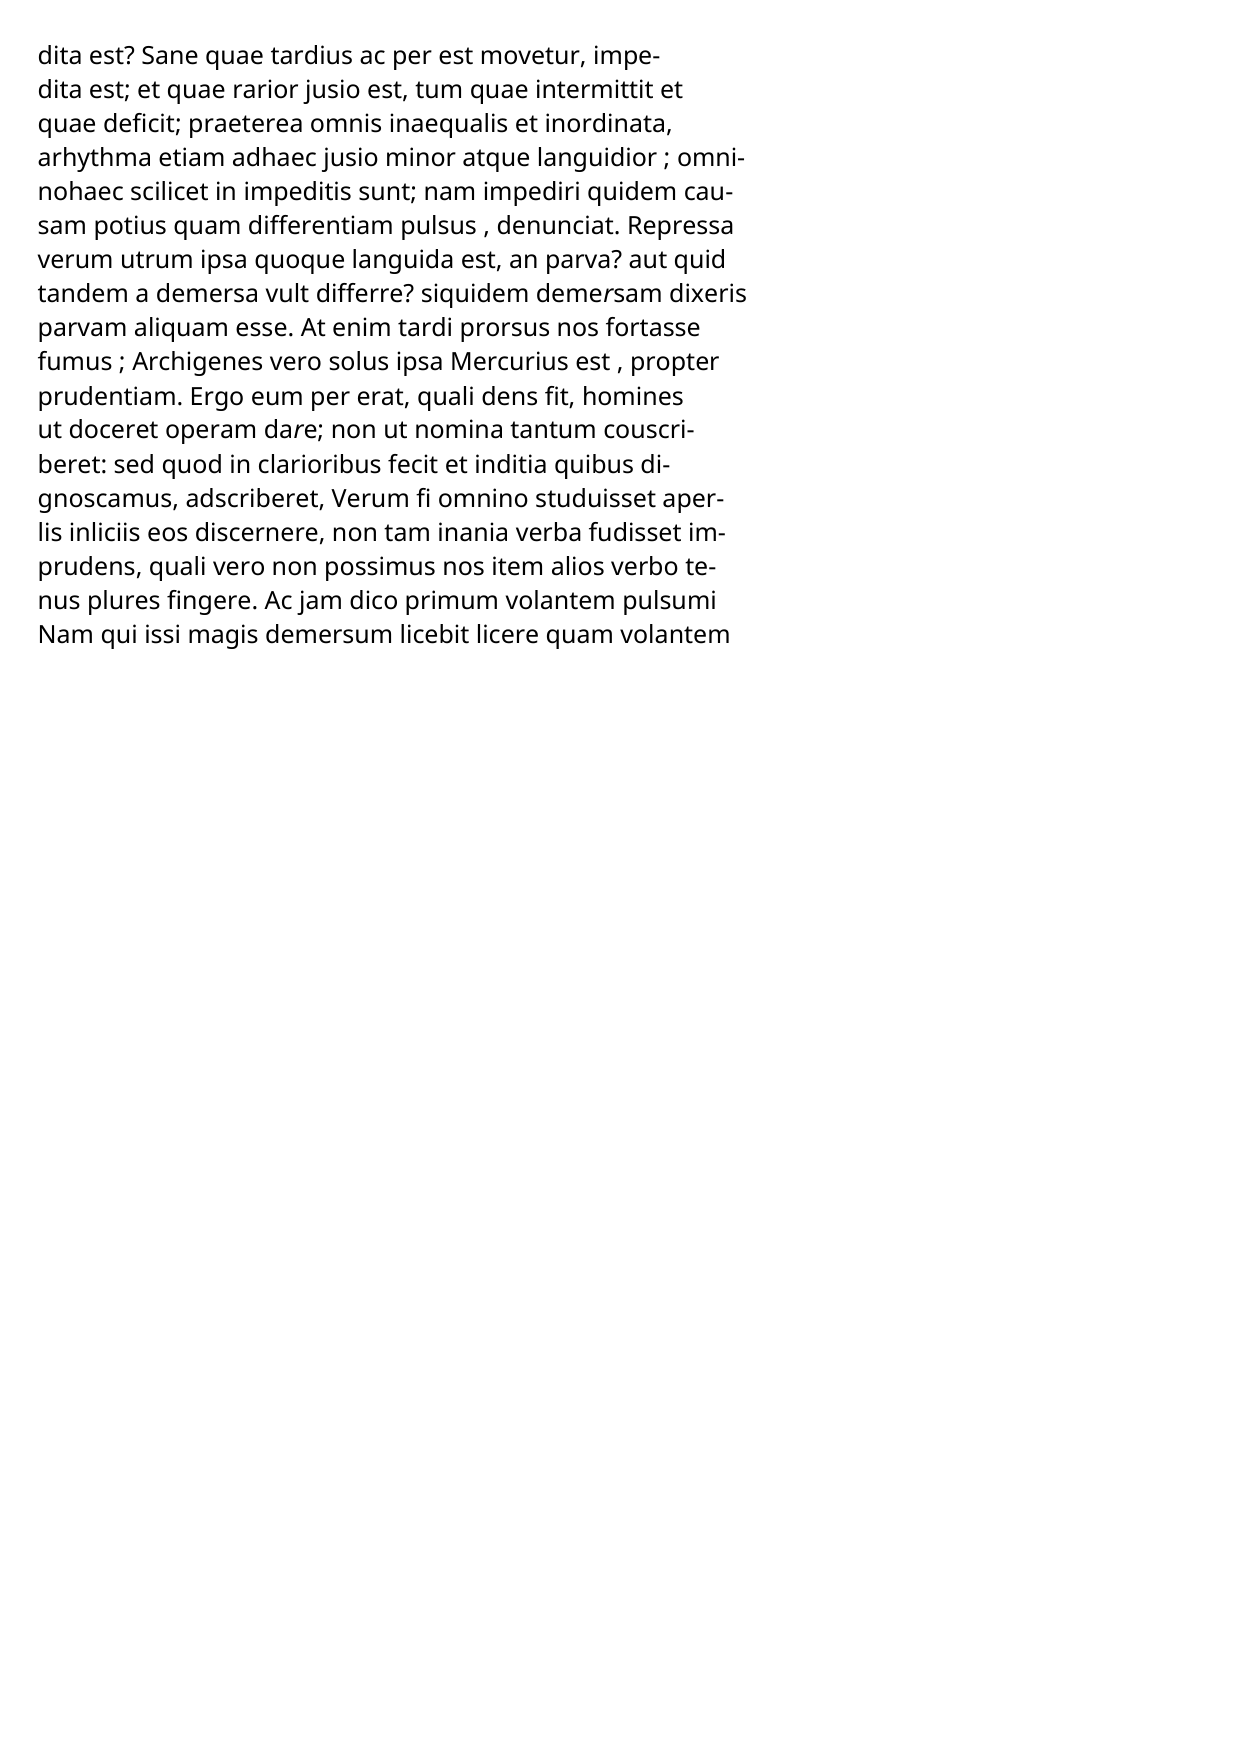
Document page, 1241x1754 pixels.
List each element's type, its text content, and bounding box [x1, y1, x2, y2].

text dita est? Sane quae tardius ac per est movetur, impe- dita est; et quae rarior jusio est, tum quae intermittit et quae deficit; praeterea omnis inaequalis et inordinata, arhythma etiam adhaec jusio minor atque languidior ; omni- nohaec scilicet in impeditis sunt; nam impediri quidem cau- sam potius quam differentiam pulsus , denunciat. Repressa verum utrum ipsa quoque languida est, an parva? aut quid tandem a demersa vult differre? siquidem demersam dixeris parvam aliquam esse. At enim tardi prorsus nos fortasse fumus ; Archigenes vero solus ipsa Mercurius est , propter prudentiam. Ergo eum per erat, quali dens fit, homines ut doceret operam dare; non ut nomina tantum couscri- beret: sed quod in clarioribus fecit et inditia quibus di- gnoscamus, adscriberet, Verum fi omnino studuisset aper- lis inliciis eos discernere, non tam inania verba fudisset im- prudens, quali vero non possimus nos item alios verbo te- nus plures fingere. Ac jam dico primum volantem pulsumi Nam qui issi magis demersum licebit licere quam volantem [37, 37, 1203, 651]
